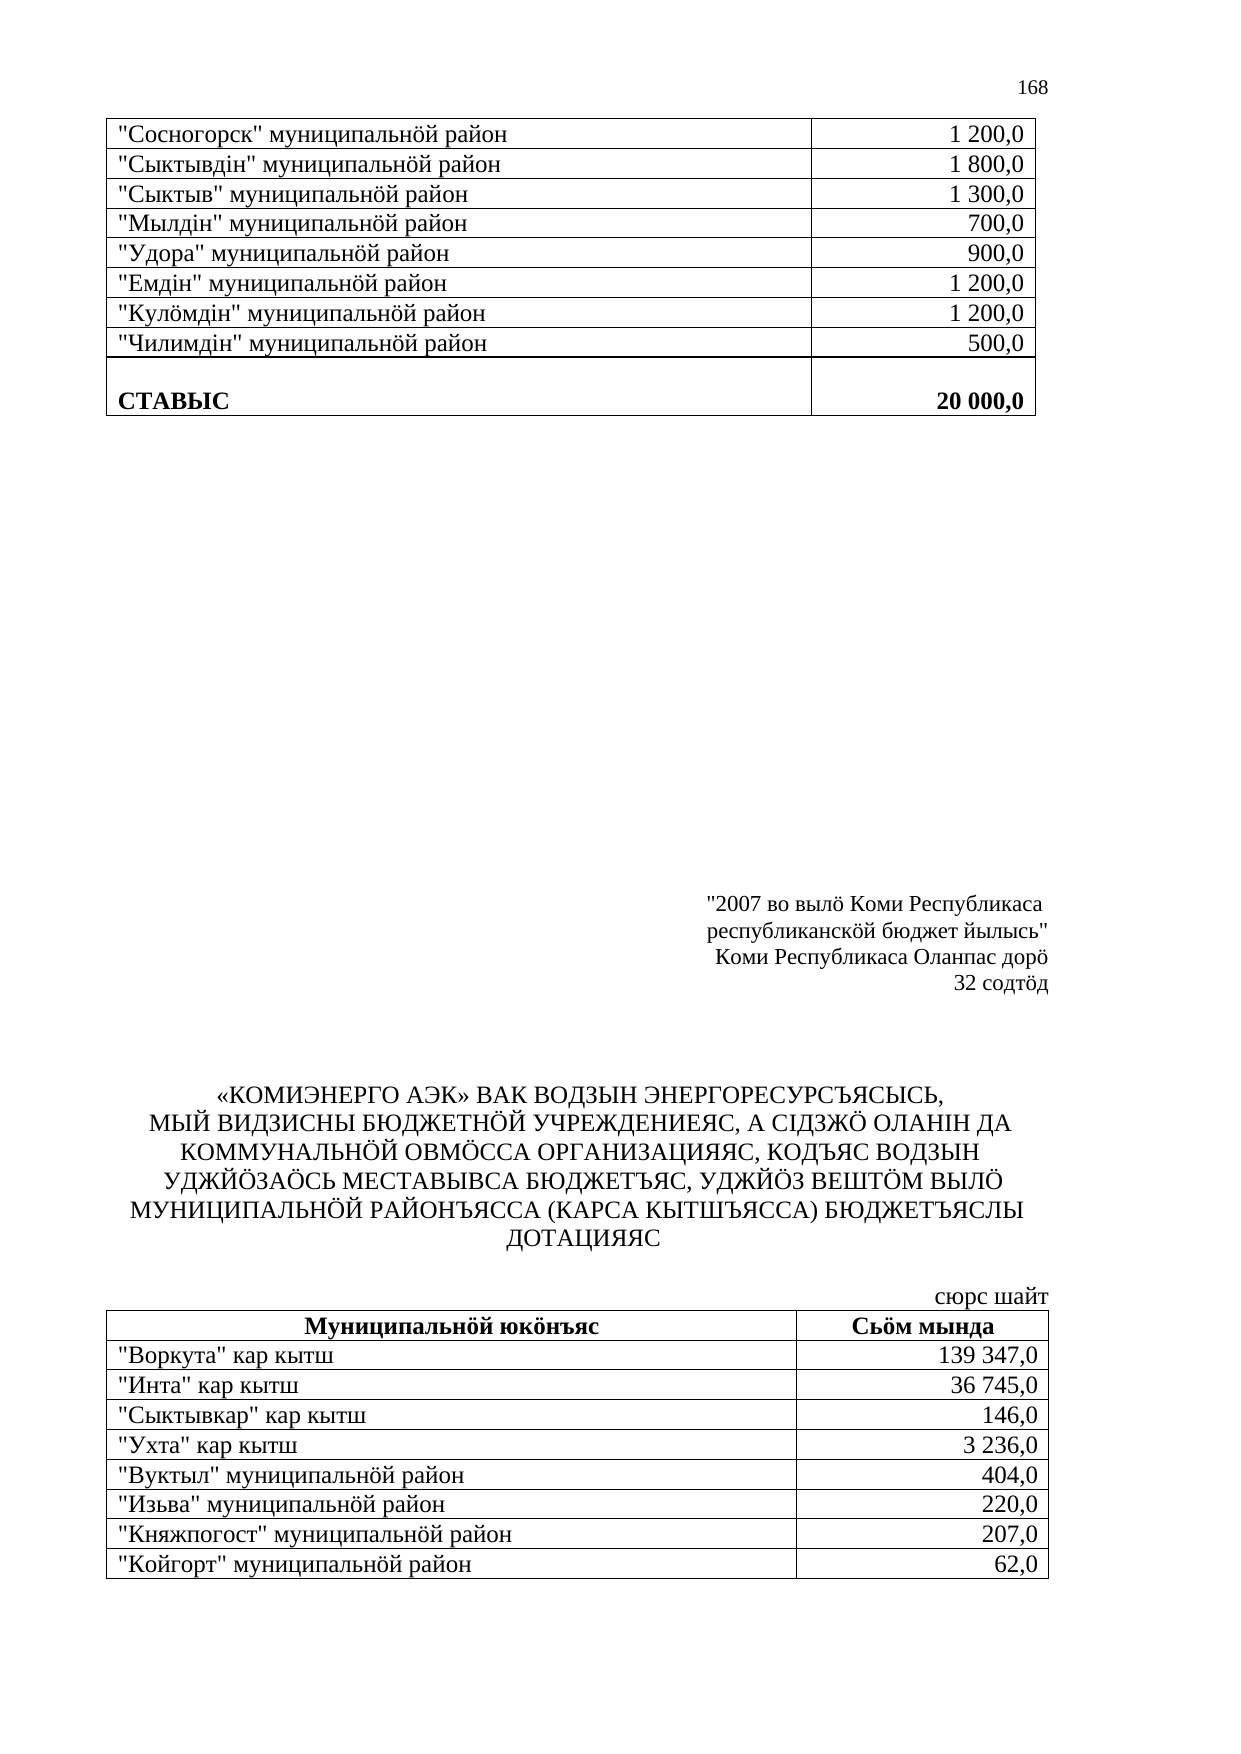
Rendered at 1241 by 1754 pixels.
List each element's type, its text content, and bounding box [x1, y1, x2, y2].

table_cell "Чилимдiн" муниципальнöй район [107, 328, 811, 356]
text "2007 во вылö Коми Республикаса [118, 890, 1048, 917]
text КОММУНАЛЬНÖЙ ОВМÖССА ОРГАНИЗАЦИЯЯС, КОДЪЯС ВОДЗЫН [118, 1137, 1048, 1166]
table_cell "Сосногорск" муниципальнöй район [107, 119, 811, 148]
table_cell 20 000,0 [812, 358, 1035, 415]
table_cell "Емдiн" муниципальнöй район [107, 268, 811, 297]
table_cell "Сыктыв" муниципальнöй район [107, 179, 811, 207]
table_cell "Вуктыл" муниципальнöй район [107, 1460, 796, 1488]
table_cell "Княжпогост" муниципальнöй район [107, 1519, 796, 1548]
table_cell 146,0 [797, 1400, 1048, 1429]
table_cell СТАВЫС [107, 358, 811, 415]
text Коми Республикаса Оланпас дорö [118, 943, 1048, 969]
table_cell "Воркута" кар кытш [107, 1341, 796, 1369]
text сюрс шайт [118, 1281, 1048, 1310]
table_cell "Сыктывкар" кар кытш [107, 1400, 796, 1429]
text 32 содтöд [118, 969, 1048, 996]
table_cell "Мылдiн" муниципальнöй район [107, 209, 811, 237]
table_header Муниципальнöй юкöнъяс [107, 1311, 796, 1339]
table_cell "Сыктывдiн" муниципальнöй район [107, 149, 811, 178]
table_cell 900,0 [812, 238, 1035, 267]
table_cell 62,0 [797, 1549, 1048, 1578]
table_cell 1 300,0 [812, 179, 1035, 207]
text республиканскöй бюджет йылысь" [118, 917, 1048, 943]
table_header Сьöм мында [797, 1311, 1048, 1339]
table_cell 1 200,0 [812, 119, 1035, 148]
table_cell 1 200,0 [812, 268, 1035, 297]
table_cell 700,0 [812, 209, 1035, 237]
table_cell 404,0 [797, 1460, 1048, 1488]
table_cell "Удора" муниципальнöй район [107, 238, 811, 267]
table_cell 36 745,0 [797, 1370, 1048, 1399]
table_cell "Кулöмдiн" муниципальнöй район [107, 298, 811, 327]
table_cell "Койгорт" муниципальнöй район [107, 1549, 796, 1578]
table_cell 220,0 [797, 1490, 1048, 1518]
table_cell "Изьва" муниципальнöй район [107, 1490, 796, 1518]
text ДОТАЦИЯЯС [118, 1223, 1048, 1252]
table_cell 3 236,0 [797, 1430, 1048, 1459]
text «КОМИЭНЕРГО АЭК» ВАК ВОДЗЫН ЭНЕРГОРЕСУРСЪЯСЫСЬ, [118, 1080, 1048, 1108]
table_cell "Инта" кар кытш [107, 1370, 796, 1399]
text МЫЙ ВИДЗИСНЫ БЮДЖЕТНÖЙ УЧРЕЖДЕНИЕЯС, А СIДЗЖÖ ОЛАНIН ДА [118, 1108, 1048, 1137]
table_cell 139 347,0 [797, 1341, 1048, 1369]
table_cell 500,0 [812, 328, 1035, 356]
table_cell 207,0 [797, 1519, 1048, 1548]
text УДЖЙÖЗАÖСЬ МЕСТАВЫВСА БЮДЖЕТЪЯС, УДЖЙÖЗ ВЕШТÖМ ВЫЛÖ МУНИЦИПАЛЬНÖЙ РАЙОНЪЯССА (КАРСА КЫТШЪЯССА) БЮДЖЕТЪЯСЛЫ [118, 1166, 1048, 1223]
table_cell "Ухта" кар кытш [107, 1430, 796, 1459]
table_cell 1 800,0 [812, 149, 1035, 178]
table_cell 1 200,0 [812, 298, 1035, 327]
